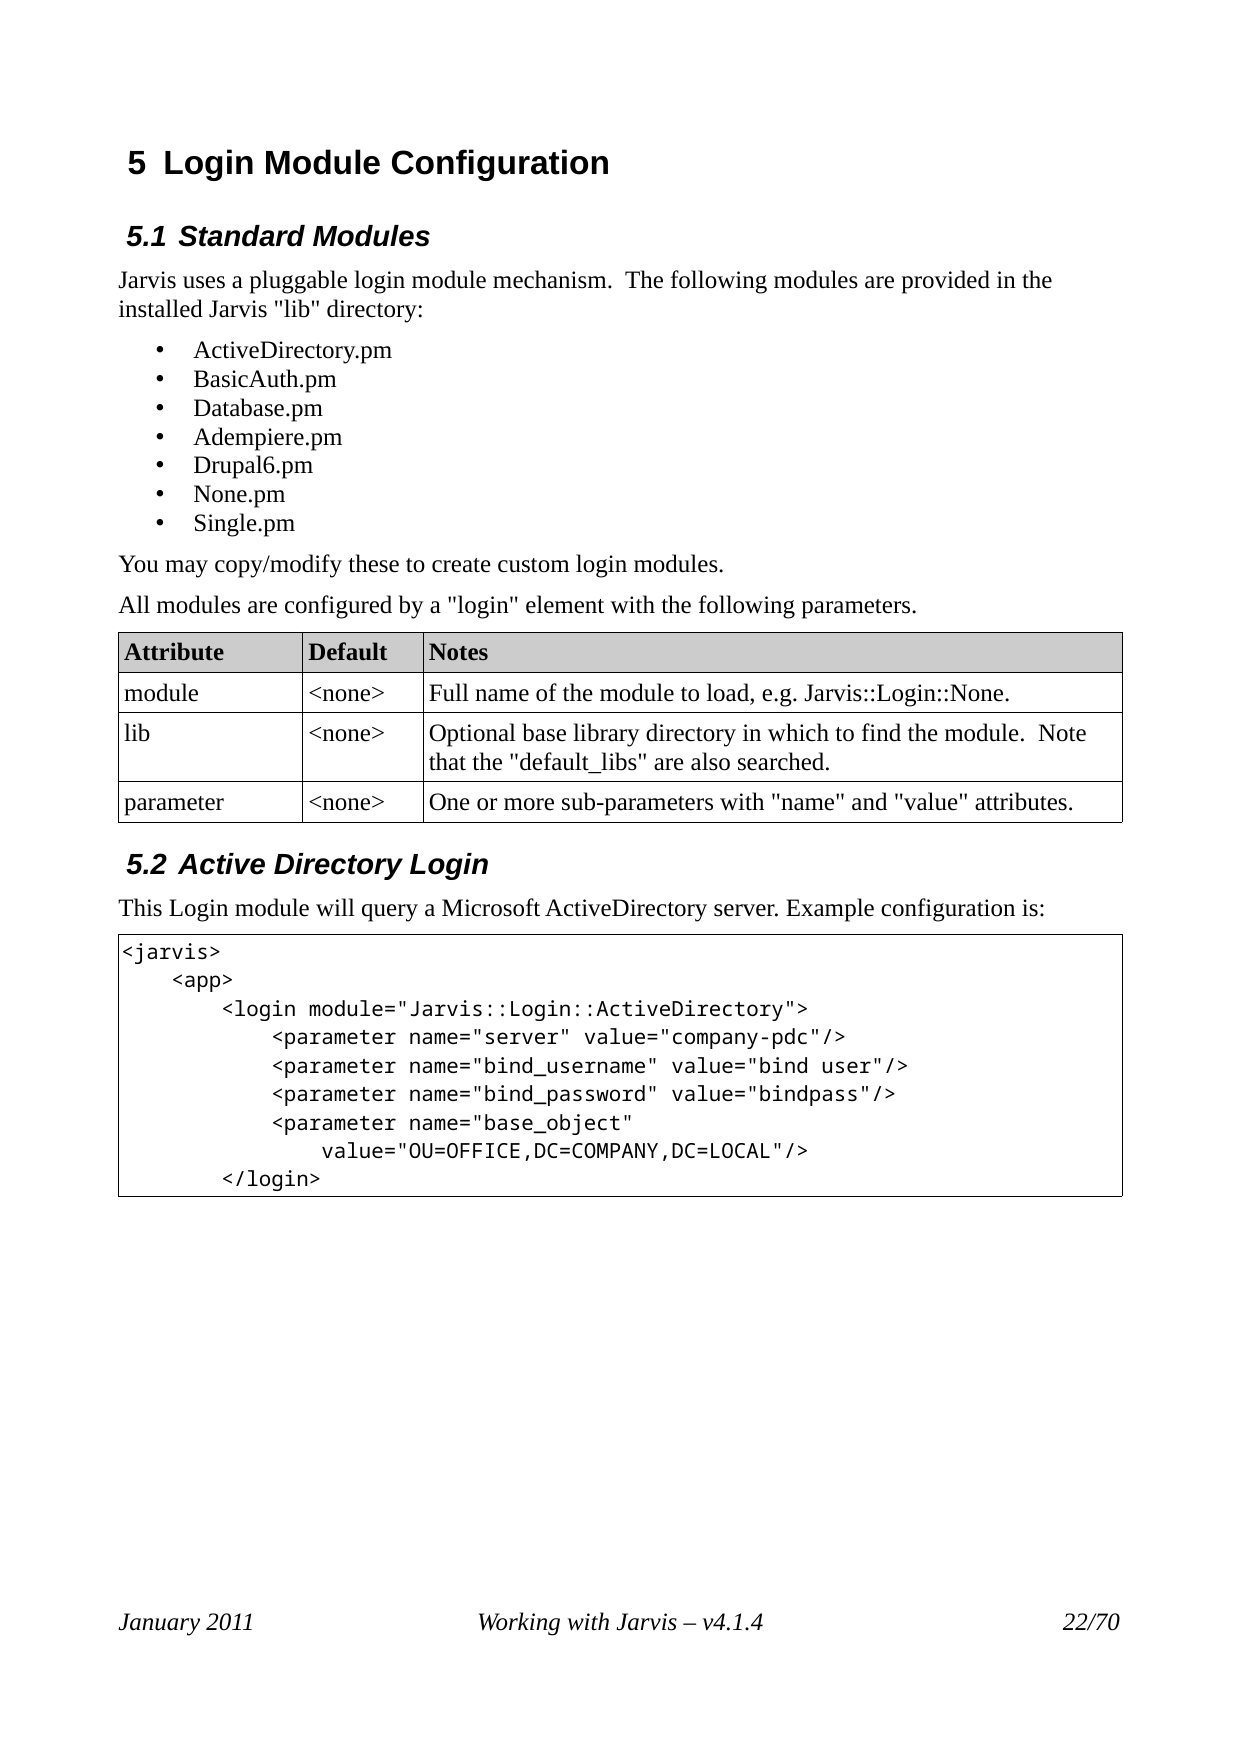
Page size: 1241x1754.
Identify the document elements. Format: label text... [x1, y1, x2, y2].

list Adempiere.pm [156, 422, 1122, 450]
list BasicAuth.pm [156, 364, 1122, 393]
table_cell parameter [119, 782, 302, 822]
table_cell module [119, 673, 302, 712]
text <parameter name="bind_password" value="bindpass"/> [119, 1076, 1122, 1104]
table_cell <none> [303, 673, 423, 712]
subtitle Standard Modules [118, 219, 1122, 253]
table_header Notes [424, 633, 1122, 672]
table_cell lib [119, 713, 302, 781]
text value="OU=OFFICE,DC=COMPANY,DC=LOCAL"/> [119, 1133, 1122, 1161]
subtitle Active Directory Login [118, 847, 1122, 880]
table_cell One or more sub-parameters with "name" and "value" attributes. [424, 782, 1122, 822]
text <jarvis> [119, 935, 1122, 962]
text This Login module will query a Microsoft ActiveDirectory server. Example configuration is: [118, 893, 1122, 921]
text <parameter name="base_object" [119, 1104, 1122, 1133]
list Single.pm [156, 508, 1122, 537]
text Jarvis uses a pluggable login module mechanism. The following modules are provided in the installed Jarvis "lib" directory: [118, 265, 1122, 323]
table_cell Full name of the module to load, e.g. Jarvis::Login::None. [424, 673, 1122, 712]
text <login module="Jarvis::Login::ActiveDirectory"> [119, 991, 1122, 1019]
text </login> [119, 1161, 1122, 1196]
list None.pm [156, 479, 1122, 508]
table_header Default [303, 633, 423, 672]
subtitle Login Module Configuration [118, 143, 1122, 182]
list Database.pm [156, 393, 1122, 422]
text All modules are configured by a "login" element with the following parameters. [118, 590, 1122, 619]
text <parameter name="server" value="company-pdc"/> [119, 1019, 1122, 1048]
table_header Attribute [119, 633, 302, 672]
text <parameter name="bind_username" value="bind user"/> [119, 1048, 1122, 1076]
table_cell <none> [303, 713, 423, 781]
table_cell Optional base library directory in which to find the module. Note that the "default_libs" are also searched. [424, 713, 1122, 781]
list Drupal6.pm [156, 450, 1122, 479]
text <app> [119, 962, 1122, 991]
text You may copy/modify these to create custom login modules. [118, 549, 1122, 578]
list ActiveDirectory.pm [156, 335, 1122, 364]
table_cell <none> [303, 782, 423, 822]
